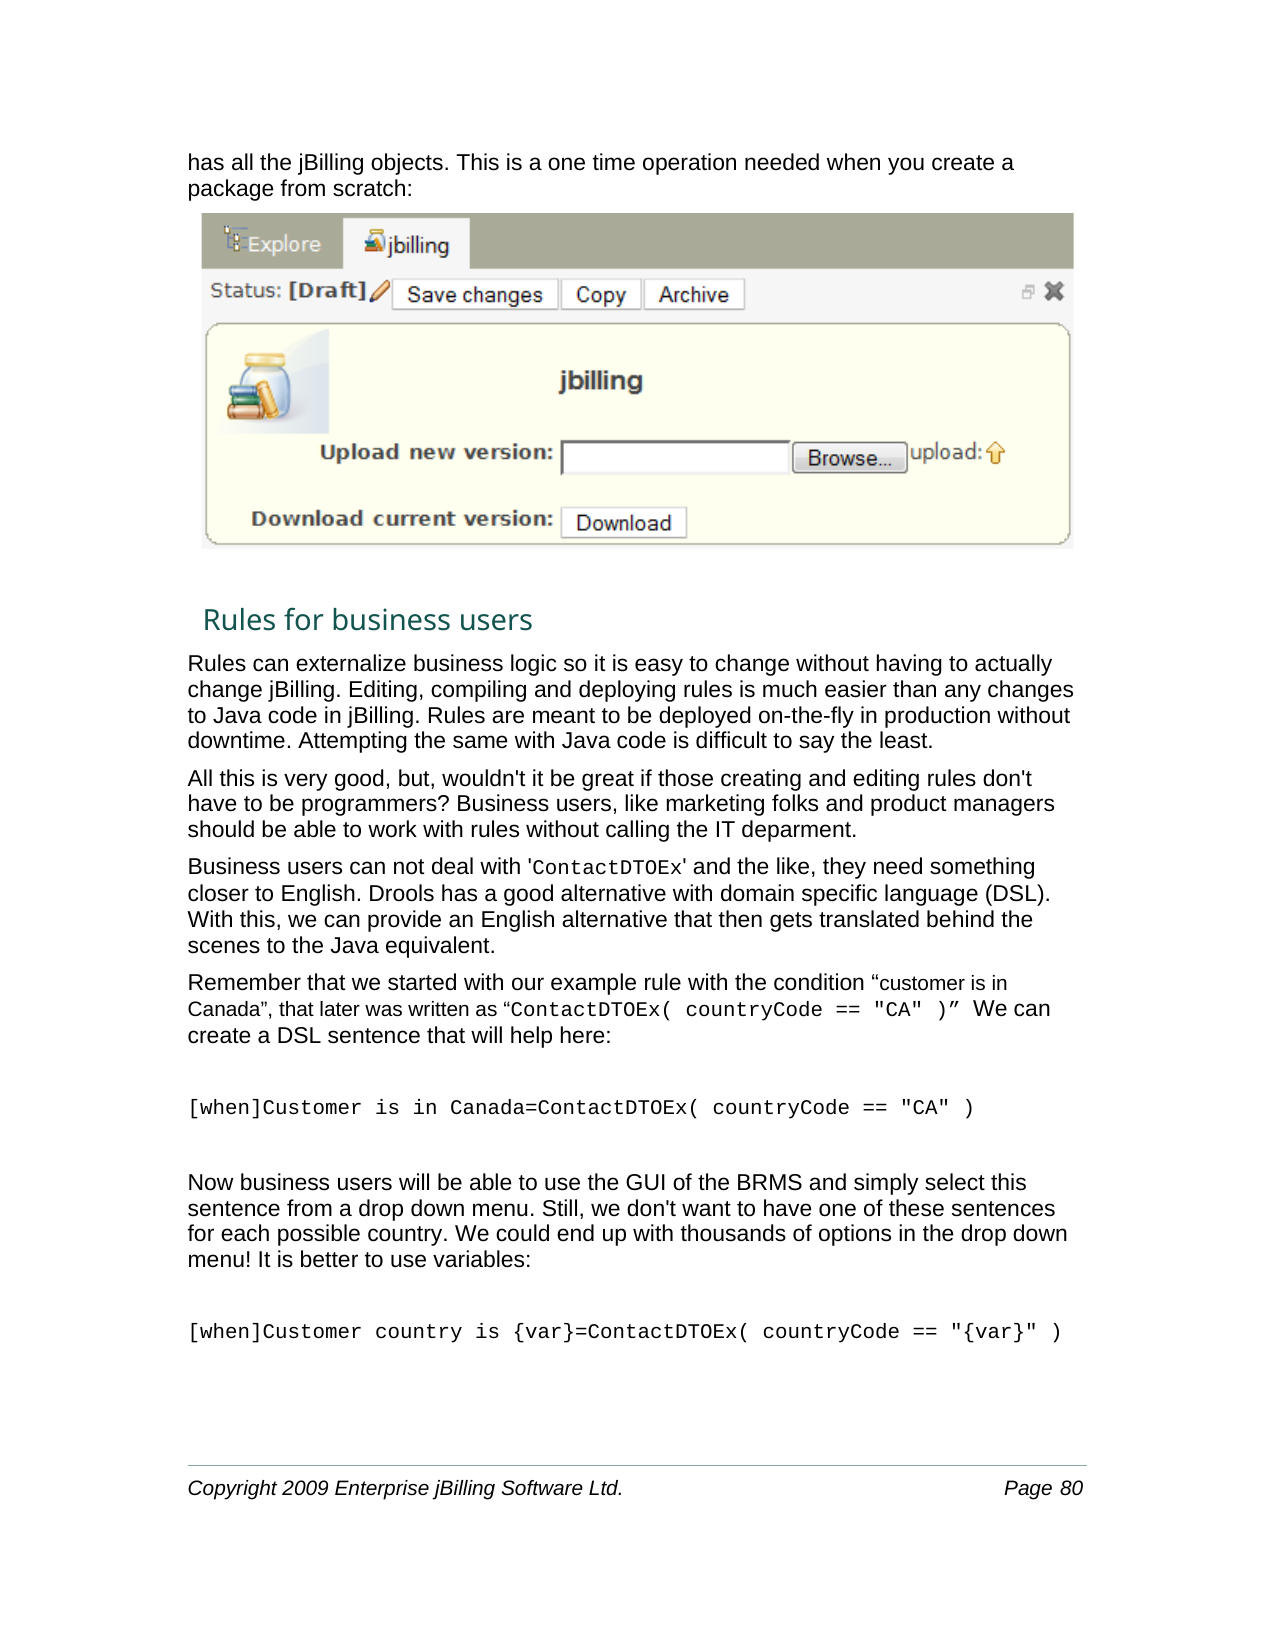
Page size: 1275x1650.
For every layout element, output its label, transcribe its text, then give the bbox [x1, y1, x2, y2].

text Now business users will be able to use the GUI of the BRMS and simply select this sentence from a drop down menu. Still, we don't want to have one of these sentences for each possible country. We could end up with thousands of options in the drop down menu! It is better to use variables: [187, 1170, 1087, 1272]
text [when]Customer country is {var}=ContactDTOEx( countryCode == "{var}" ) [187, 1322, 1087, 1345]
text Remember that we started with our example rule with the condition “customer is in Canada”, that later was written as “ContactDTOEx( countryCode == "CA" )” We can create a DSL sentence that will help here: [187, 970, 1087, 1048]
text Business users can not deal with 'ContactDTOEx' and the like, they need something closer to English. Drools has a good alternative with domain specific language (DSL). With this, we can provide an English alternative that then gets translated behind the scenes to the Java equivalent. [187, 854, 1087, 958]
text Rules can externalize business logic so it is easy to change without having to actually change jBilling. Editing, compiling and deploying rules is much easier than any changes to Java code in jBilling. Rules are meant to be deployed on-the-fly in production without downtime. Attempting the same with Java code is difficult to say the least. [187, 651, 1087, 754]
text All this is very good, but, wouldn't it be great if those creating and editing rules don't have to be programmers? Business users, like marketing folks and product managers should be able to work with rules without calling the IT deparment. [187, 765, 1087, 842]
subtitle Rules for business users [202, 600, 1087, 639]
text has all the jBilling objects. This is a one time operation needed when you create a package from scratch: [187, 150, 1087, 201]
text [when]Customer is in Canada=ContactDTOEx( countryCode == "CA" ) [187, 1097, 1087, 1121]
